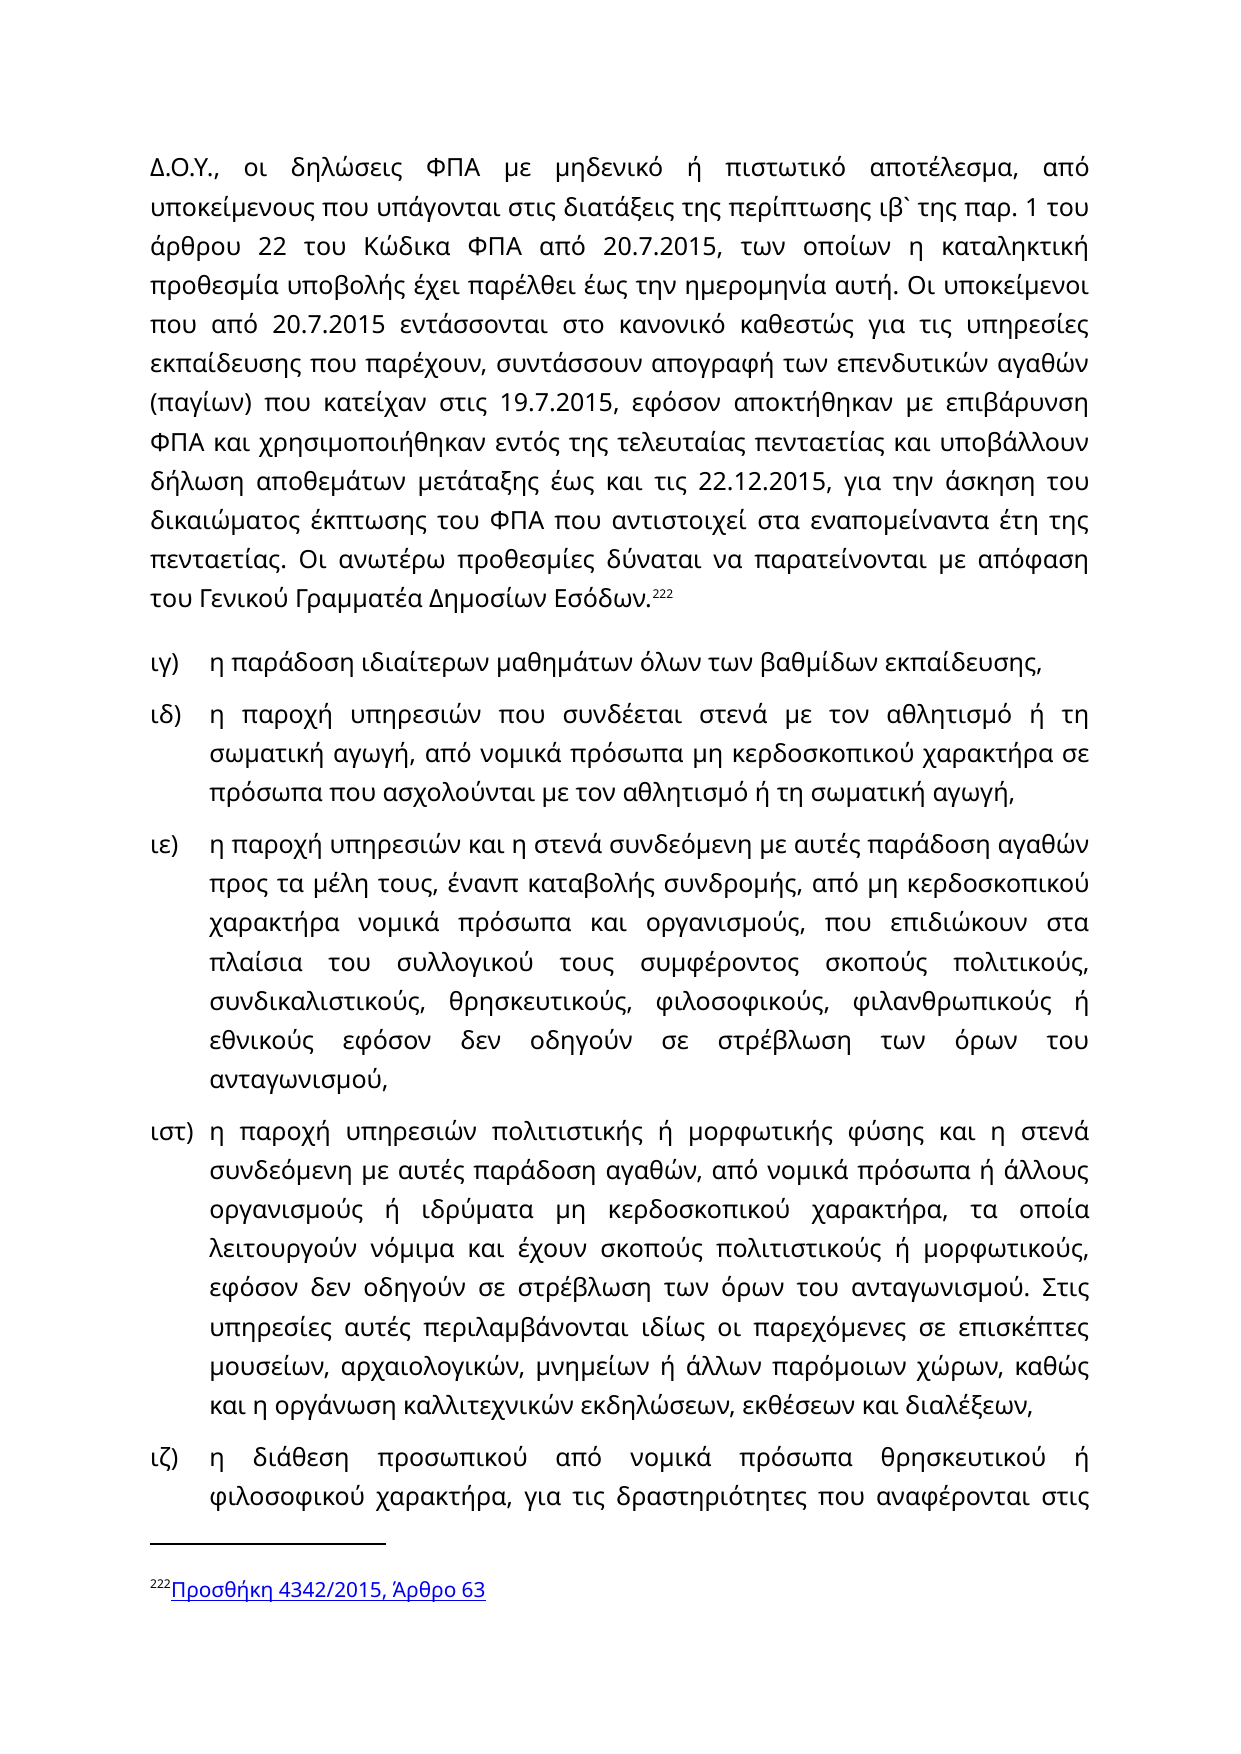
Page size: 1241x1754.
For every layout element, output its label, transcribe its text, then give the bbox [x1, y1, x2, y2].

text Προσθήκη 4342/2015, Άρθρο 63 [150, 1576, 1090, 1604]
list ιγ) η παράδοση ιδιαίτερων μαθημάτων όλων των βαθμίδων εκπαίδευσης, [150, 645, 1090, 679]
list ιδ) η παροχή υπηρεσιών που συνδέεται στενά με τον αθλητισμό ή τη σωματική αγωγή, από νομικά πρόσωπα μη κερδοσκοπικού χαρακτήρα σε πρόσωπα που ασχολούνται με τον αθλητισμό ή τη σωματική αγωγή, [150, 697, 1090, 809]
list ιστ) η παροχή υπηρεσιών πολιτιστικής ή μορφωτικής φύσης και η στενά συνδεόμενη με αυτές παράδοση αγαθών, από νομικά πρόσωπα ή άλλους οργανισμούς ή ιδρύματα μη κερδοσκοπικού χαρακτήρα, τα οποία λειτουργούν νόμιμα και έχουν σκοπούς πολιτιστικούς ή μορφωτικούς, εφόσον δεν οδηγούν σε στρέβλωση των όρων του ανταγωνισμού. Στις υπηρεσίες αυτές περιλαμβάνονται ιδίως οι παρεχόμενες σε επισκέπτες μουσείων, αρχαιολογικών, μνημείων ή άλλων παρόμοιων χώρων, καθώς και η οργάνωση καλλιτεχνικών εκδηλώσεων, εκθέσεων και διαλέξεων, [150, 1113, 1090, 1422]
list ιε) η παροχή υπηρεσιών και η στενά συνδεόμενη με αυτές παράδοση αγαθών προς τα μέλη τους, ένανπ καταβολής συνδρομής, από μη κερδοσκοπικού χαρακτήρα νομικά πρόσωπα και οργανισμούς, που επιδιώκουν στα πλαίσια του συλλογικού τους συμφέροντος σκοπούς πολιτικούς, συνδικαλιστικούς, θρησκευτικούς, φιλοσοφικούς, φιλανθρωπικούς ή εθνικούς εφόσον δεν οδηγούν σε στρέβλωση των όρων του ανταγωνισμού, [150, 827, 1090, 1096]
list ιζ) η διάθεση προσωπικού από νομικά πρόσωπα θρησκευτικού ή φιλοσοφικού χαρακτήρα, για τις δραστηριότητες που αναφέρονται στις [150, 1439, 1090, 1512]
text Δ.Ο.Υ., οι δηλώσεις ΦΠΑ με μηδενικό ή πιστωτικό αποτέλεσμα, από υποκείμενους που υπάγονται στις διατάξεις της περίπτωσης ιβ` της παρ. 1 του άρθρου 22 του Κώδικα ΦΠΑ από 20.7.2015, των οποίων η καταληκτική προθεσμία υποβολής έχει παρέλθει έως την ημερομηνία αυτή. Οι υποκείμενοι που από 20.7.2015 εντάσσονται στο κανονικό καθεστώς για τις υπηρεσίες εκπαίδευσης που παρέχουν, συντάσσουν απογραφή των επενδυτικών αγαθών (παγίων) που κατείχαν στις 19.7.2015, εφόσον αποκτήθηκαν με επιβάρυνση ΦΠΑ και χρησιμοποιήθηκαν εντός της τελευταίας πενταετίας και υποβάλλουν δήλωση αποθεμάτων μετάταξης έως και τις 22.12.2015, για την άσκηση του δικαιώματος έκπτωσης του ΦΠΑ που αντιστοιχεί στα εναπομείναντα έτη της πενταετίας. Οι ανωτέρω προθεσμίες δύναται να παρατείνονται με απόφαση του Γενικού Γραμματέα Δημοσίων Εσόδων. [150, 150, 1090, 615]
